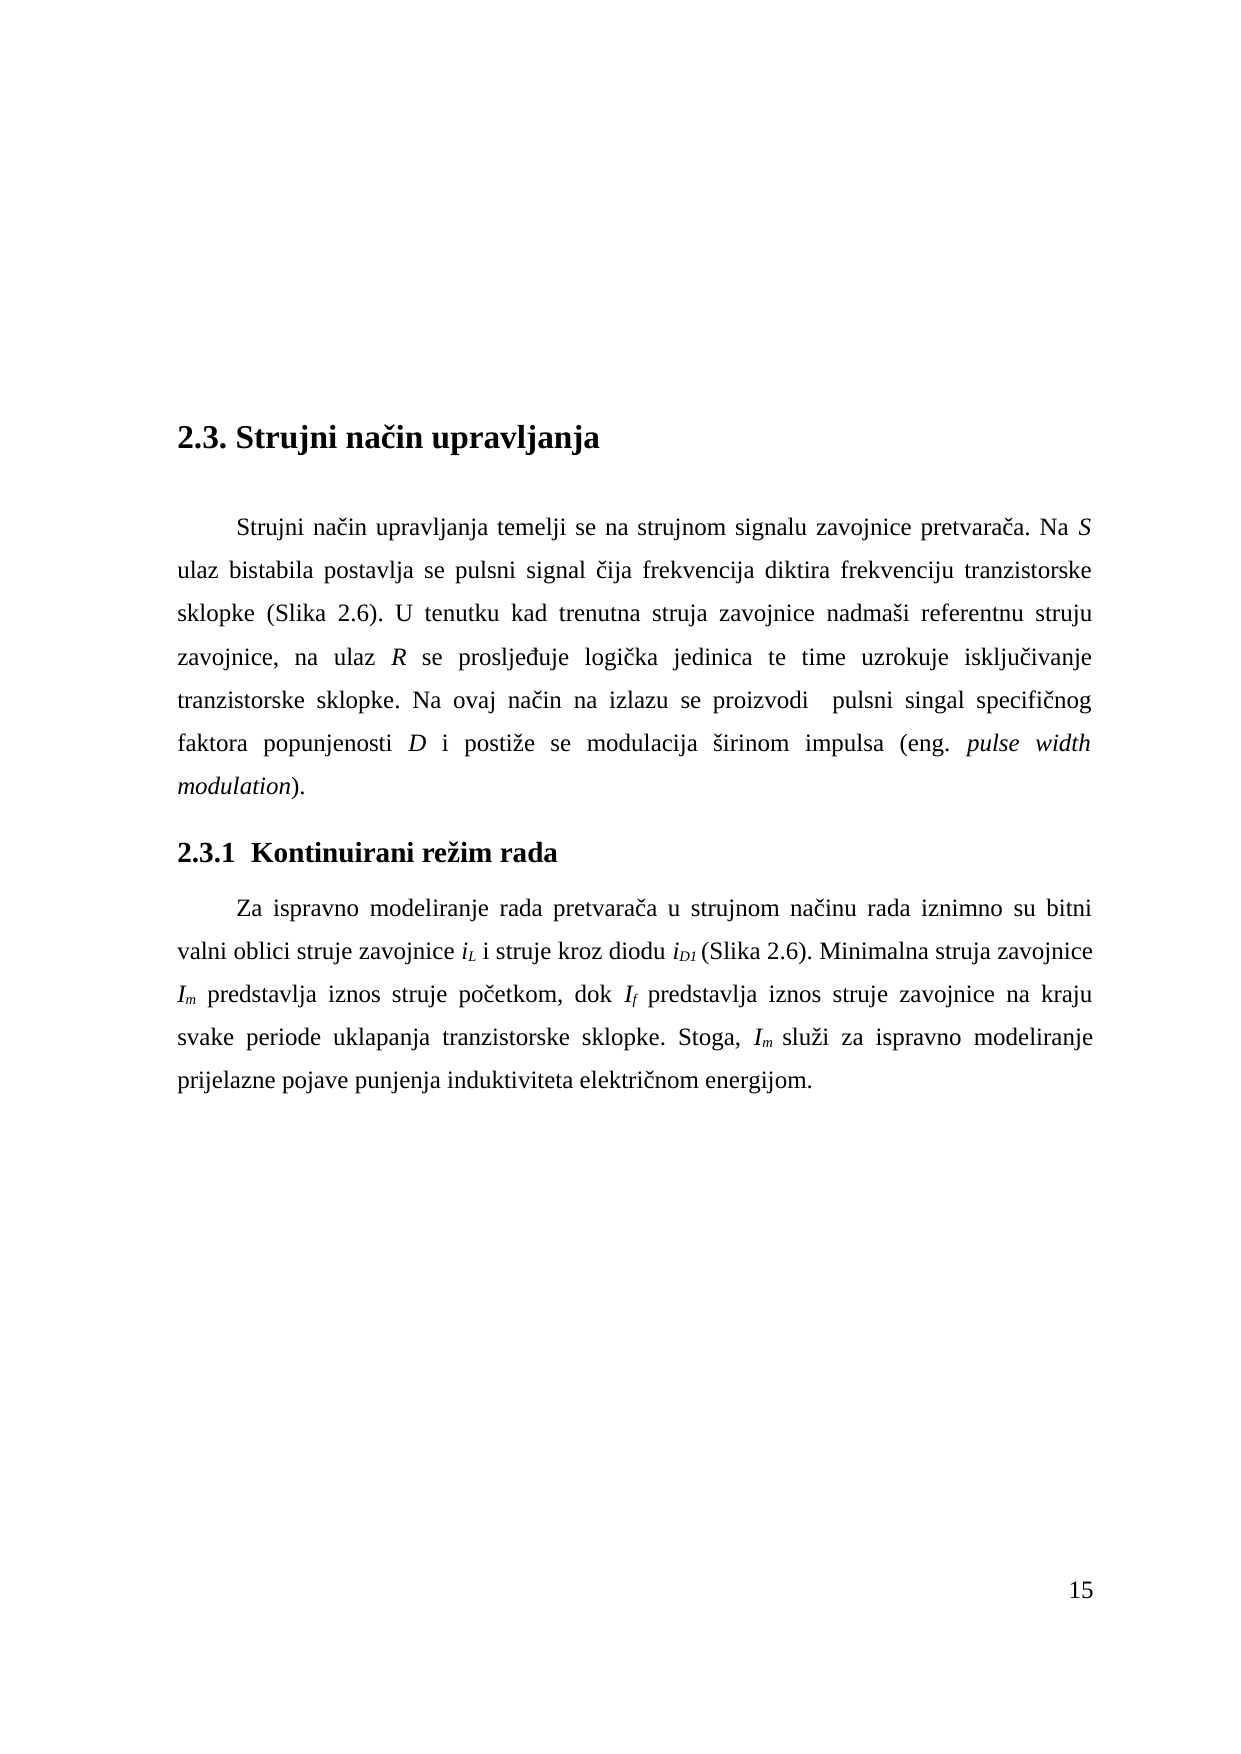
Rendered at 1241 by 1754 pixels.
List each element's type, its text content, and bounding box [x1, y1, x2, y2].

text Za ispravno modeliranje rada pretvarača u strujnom načinu rada iznimno su bitni valni oblici struje zavojnice iL i struje kroz diodu iD1 (Slika 2.6). Minimalna struja zavojnice Im predstavlja iznos struje početkom, dok If predstavlja iznos struje zavojnice na kraju svake periode uklapanja tranzistorske sklopke. Stoga, Im služi za ispravno modeliranje prijelazne pojave punjenja induktiviteta električnom energijom. [177, 893, 1093, 1094]
text Strujni način upravljanja temelji se na strujnom signalu zavojnice pretvarača. Na S ulaz bistabila postavlja se pulsni signal čija frekvencija diktira frekvenciju tranzistorske sklopke (Slika 2.6). U tenutku kad trenutna struja zavojnice nadmaši referentnu struju zavojnice, na ulaz R se prosljeđuje logička jedinica te time uzrokuje isključivanje tranzistorske sklopke. Na ovaj način na izlazu se proizvodi pulsni singal specifičnog faktora popunjenosti D i postiže se modulacija širinom impulsa (eng. pulse width modulation). [177, 512, 1093, 800]
subtitle Strujni način upravljanja [177, 417, 1093, 456]
subtitle Kontinuirani režim rada [177, 835, 1093, 868]
